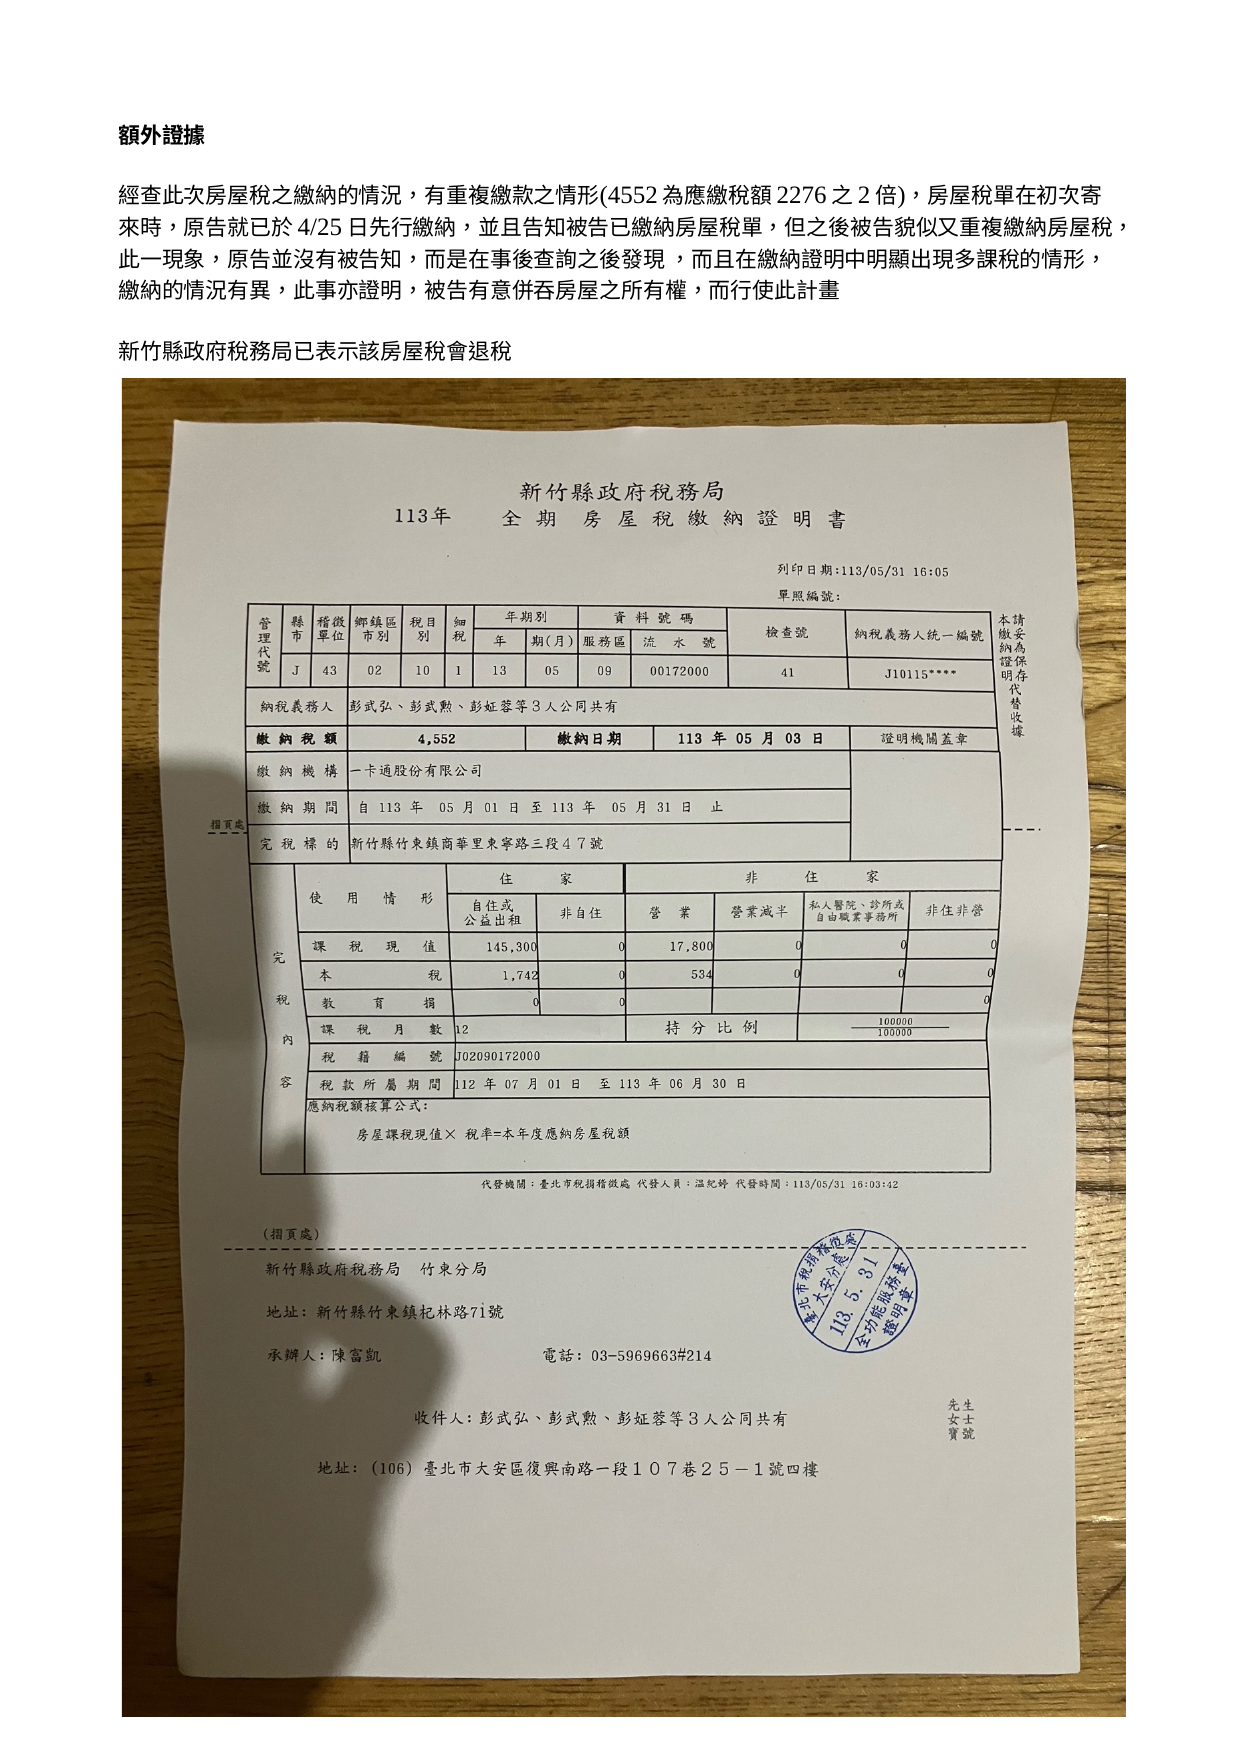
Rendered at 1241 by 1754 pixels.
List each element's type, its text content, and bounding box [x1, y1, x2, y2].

text 經查此次房屋稅之繳納的情況，有重複繳款之情形(4552為應繳稅額2276之2倍)，房屋稅單在初次寄來時，原告就已於4/25日先行繳納，並且告知被告已繳納房屋稅單，但之後被告貌似又重複繳納房屋稅，此一現象，原告並沒有被告知，而是在事後查詢之後發現 ，而且在繳納證明中明顯出現多課稅的情形，繳納的情況有異，此事亦證明，被告有意併吞房屋之所有權，而行使此計畫 [118, 178, 1122, 305]
text 額外證據 [118, 118, 1122, 150]
picture [121, 378, 1126, 1717]
text 新竹縣政府稅務局已表示該房屋稅會退稅 [118, 334, 1122, 366]
